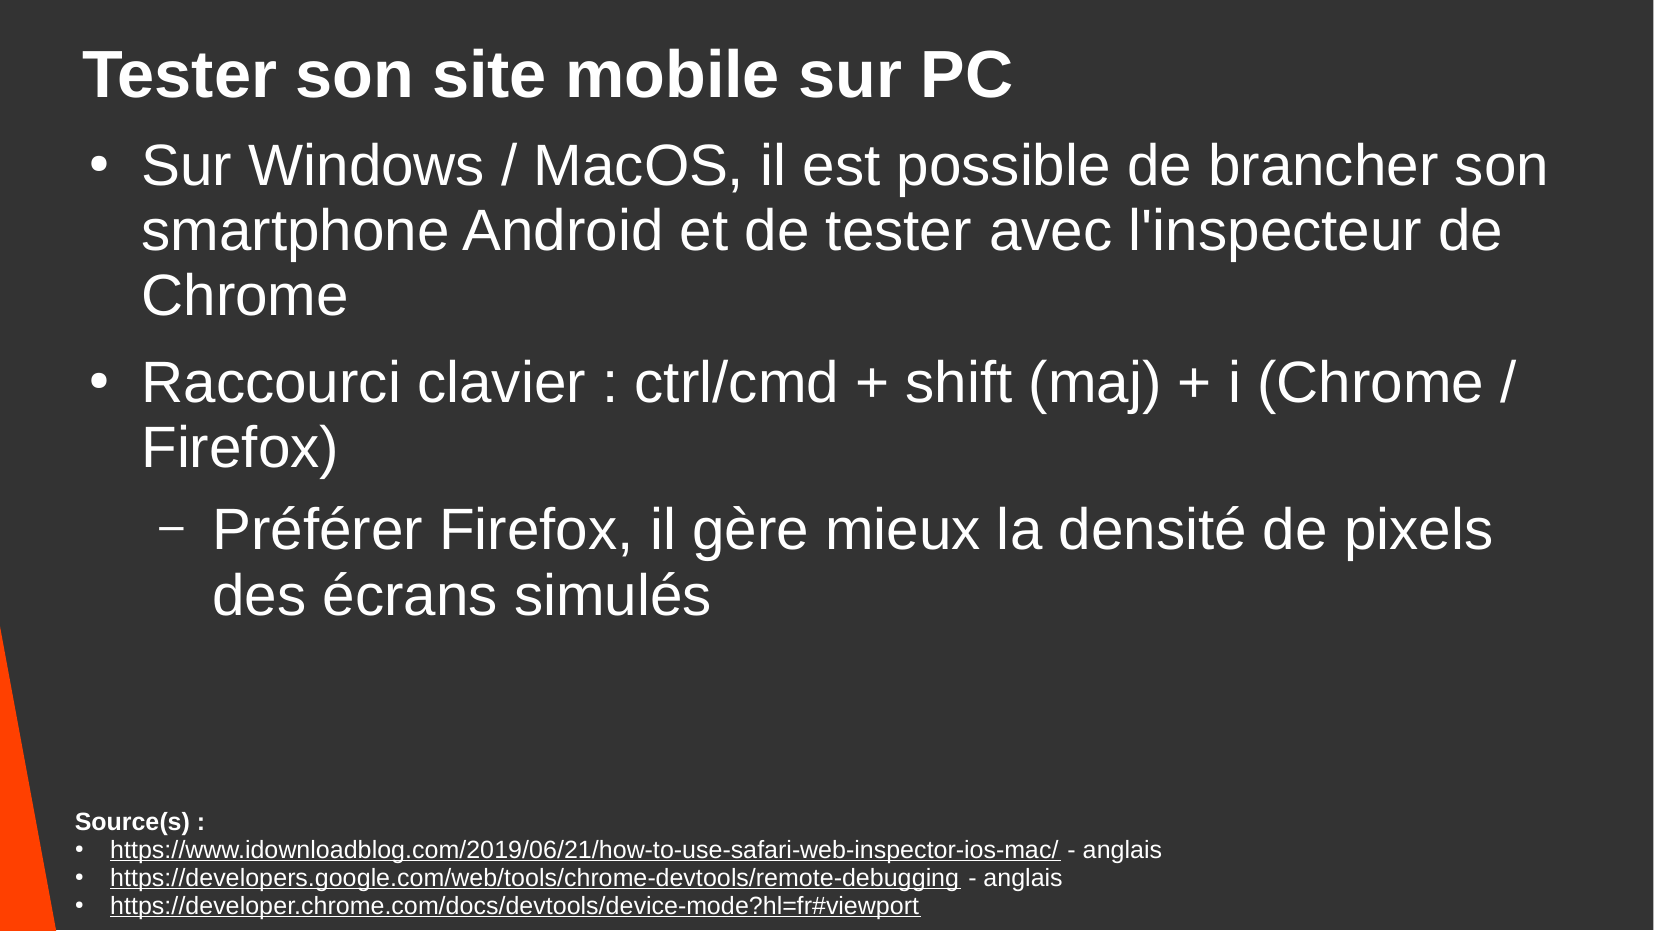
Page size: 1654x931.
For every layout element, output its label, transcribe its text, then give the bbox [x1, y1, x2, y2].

list Sur Windows / MacOS, il est possible de brancher son smartphone Android et de tester avec l'inspecteur de Chrome Raccourci clavier : ctrl/cmd + shift (maj) + i (Chrome / Firefox) Préférer Firefox, il gère mieux la densité de pixels des écrans simulés [70, 132, 1605, 718]
text_box [0, 626, 57, 931]
text_box Source(s) : https://www.idownloadblog.com/2019/06/21/how-to-use-safari-web-inspector-ios-mac/ - anglais https://developers.google.com/web/tools/chrome-devtools/remote-debugging - anglais https://developer.chrome.com/docs/devtools/device-mode?hl=fr#viewport [60, 800, 1217, 928]
title Tester son site mobile sur PC [82, 37, 1571, 112]
